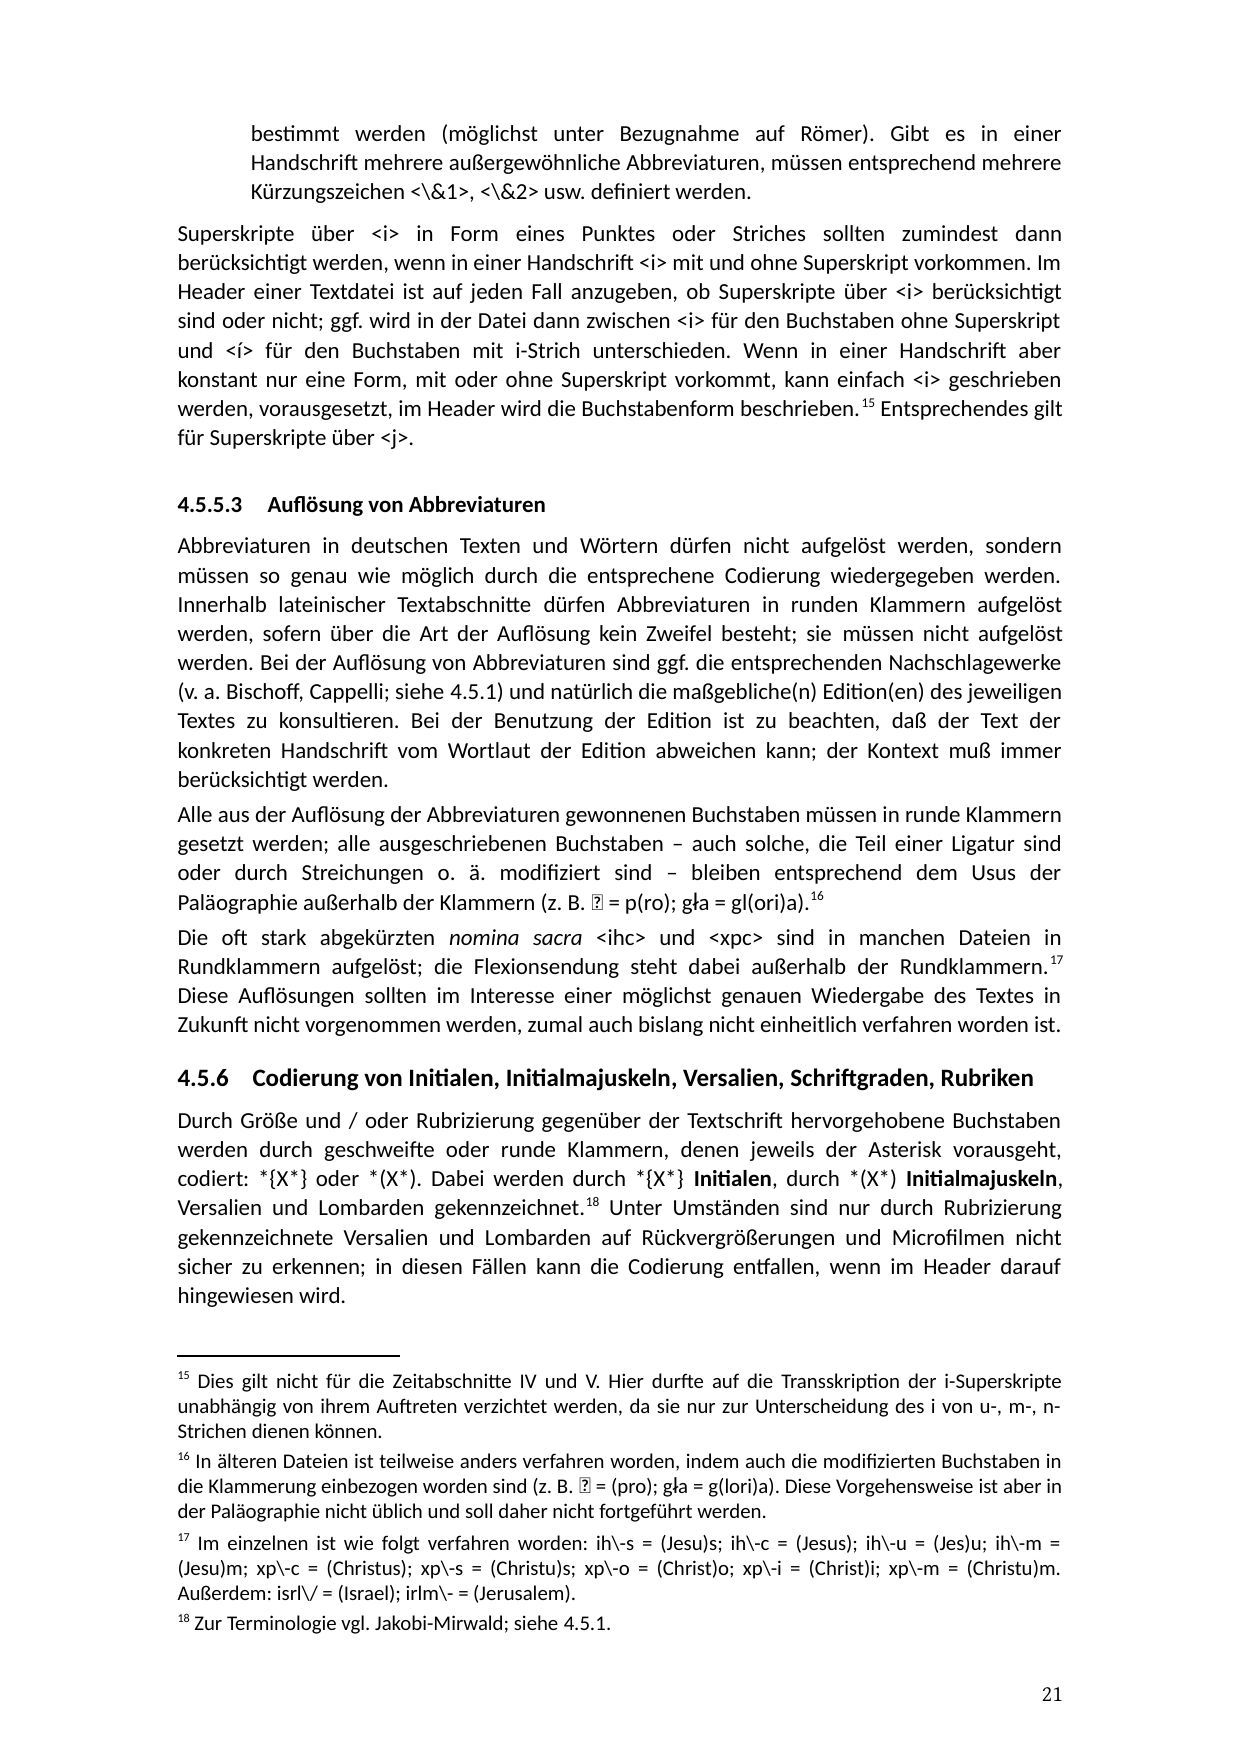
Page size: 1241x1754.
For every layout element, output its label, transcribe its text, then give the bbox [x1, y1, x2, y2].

text Alle aus der Auflösung der Abbreviaturen gewonnenen Buchstaben müssen in runde Klammern gesetzt werden; alle ausgeschriebenen Buchstaben – auch solche, die Teil einer Ligatur sind oder durch Streichungen o. ä. modifiziert sind – bleiben entsprechend dem Usus der Paläographie außerhalb der Klammern (z. B.  = p(ro); gl̷a = gl(ori)a). [177, 799, 1063, 916]
subtitle Auflösung von Abbreviaturen [177, 489, 1063, 518]
text In älteren Dateien ist teilweise anders verfahren worden, indem auch die modifizierten Buchstaben in die Klammerung einbezogen worden sind (z. B.  = (pro); gl̷a = g(lori)a). Diese Vorgehensweise ist aber in der Paläographie nicht üblich und soll daher nicht fortgeführt werden. [177, 1449, 1063, 1524]
subtitle Codierung von Initialen, Initialmajuskeln, Versalien, Schriftgraden, Rubriken [177, 1063, 1063, 1092]
text Die oft stark abgekürzten nomina sacra <ihc> und <xpc> sind in manchen Dateien in Rundklammern aufgelöst; die Flexionsendung steht dabei außerhalb der Rundklammern. Diese Auflösungen sollten im Interesse einer möglichst genauen Wiedergabe des Textes in Zukunft nicht vorgenommen werden, zumal auch bislang nicht einheitlich verfahren worden ist. [177, 922, 1063, 1038]
text Durch Größe und / oder Rubrizierung gegenüber der Textschrift hervorgehobene Buchstaben werden durch geschweifte oder runde Klammern, denen jeweils der Asterisk vorausgeht, codiert: *{X*} oder *(X*). Dabei werden durch *{X*} Initialen, durch *(X*) Initialmajuskeln, Versalien und Lombarden gekennzeichnet. Unter Umständen sind nur durch Rubrizierung gekennzeichnete Versalien und Lombarden auf Rückvergrößerungen und Microfilmen nicht sicher zu erkennen; in diesen Fällen kann die Codierung entfallen, wenn im Header darauf hingewiesen wird. [177, 1105, 1063, 1309]
text Abbreviaturen in deutschen Texten und Wörtern dürfen nicht aufgelöst werden, sondern müssen so genau wie möglich durch die entsprechene Codierung wiedergegeben werden. Innerhalb lateinischer Textabschnitte dürfen Abbreviaturen in runden Klammern aufgelöst werden, sofern über die Art der Auflösung kein Zweifel besteht; sie müssen nicht aufgelöst werden. Bei der Auflösung von Abbreviaturen sind ggf. die entsprechenden Nachschlagewerke (v. a. Bischoff, Cappelli; siehe 4.5.1) und natürlich die maßgebliche(n) Edition(en) des jeweiligen Textes zu konsultieren. Bei der Benutzung der Edition ist zu beachten, daß der Text der konkreten Handschrift vom Wortlaut der Edition abweichen kann; der Kontext muß immer berücksichtigt werden. [177, 531, 1063, 793]
text Superskripte über <i> in Form eines Punktes oder Striches sollten zumindest dann berücksichtigt werden, wenn in einer Handschrift <i> mit und ohne Superskript vorkommen. Im Header einer Textdatei ist auf jeden Fall anzugeben, ob Superskripte über <i> berücksichtigt sind oder nicht; ggf. wird in der Datei dann zwischen <i> für den Buchstaben ohne Superskript und <í> für den Buchstaben mit i-Strich unterschieden. Wenn in einer Handschrift aber konstant nur eine Form, mit oder ohne Superskript vorkommt, kann einfach <i> geschrieben werden, vorausgesetzt, im Header wird die Buchstabenform beschrieben. Entsprechendes gilt für Superskripte über <j>. [177, 218, 1063, 451]
text Dies gilt nicht für die Zeitabschnitte IV und V. Hier durfte auf die Transskription der i-Superskripte unabhängig von ihrem Auftreten verzichtet werden, da sie nur zur Unterscheidung des i von u-, m-, n- Strichen dienen können. [177, 1368, 1063, 1443]
text bestimmt werden (möglichst unter Bezugnahme auf Römer). Gibt es in einer Handschrift mehrere außergewöhnliche Abbreviaturen, müssen entsprechend mehrere Kürzungszeichen <\&1>, <\&2> usw. definiert werden. [177, 118, 1063, 206]
text Zur Terminologie vgl. Jakobi-Mirwald; siehe 4.5.1. [177, 1611, 1063, 1636]
text Im einzelnen ist wie folgt verfahren worden: ih\-s = (Jesu)s; ih\-c = (Jesus); ih\-u = (Jes)u; ih\-m = (Jesu)m; xp\-c = (Christus); xp\-s = (Christu)s; xp\-o = (Christ)o; xp\-i = (Christ)i; xp\-m = (Christu)m. Außerdem: isrl\/ = (Israel); irlm\- = (Jerusalem). [177, 1530, 1063, 1605]
